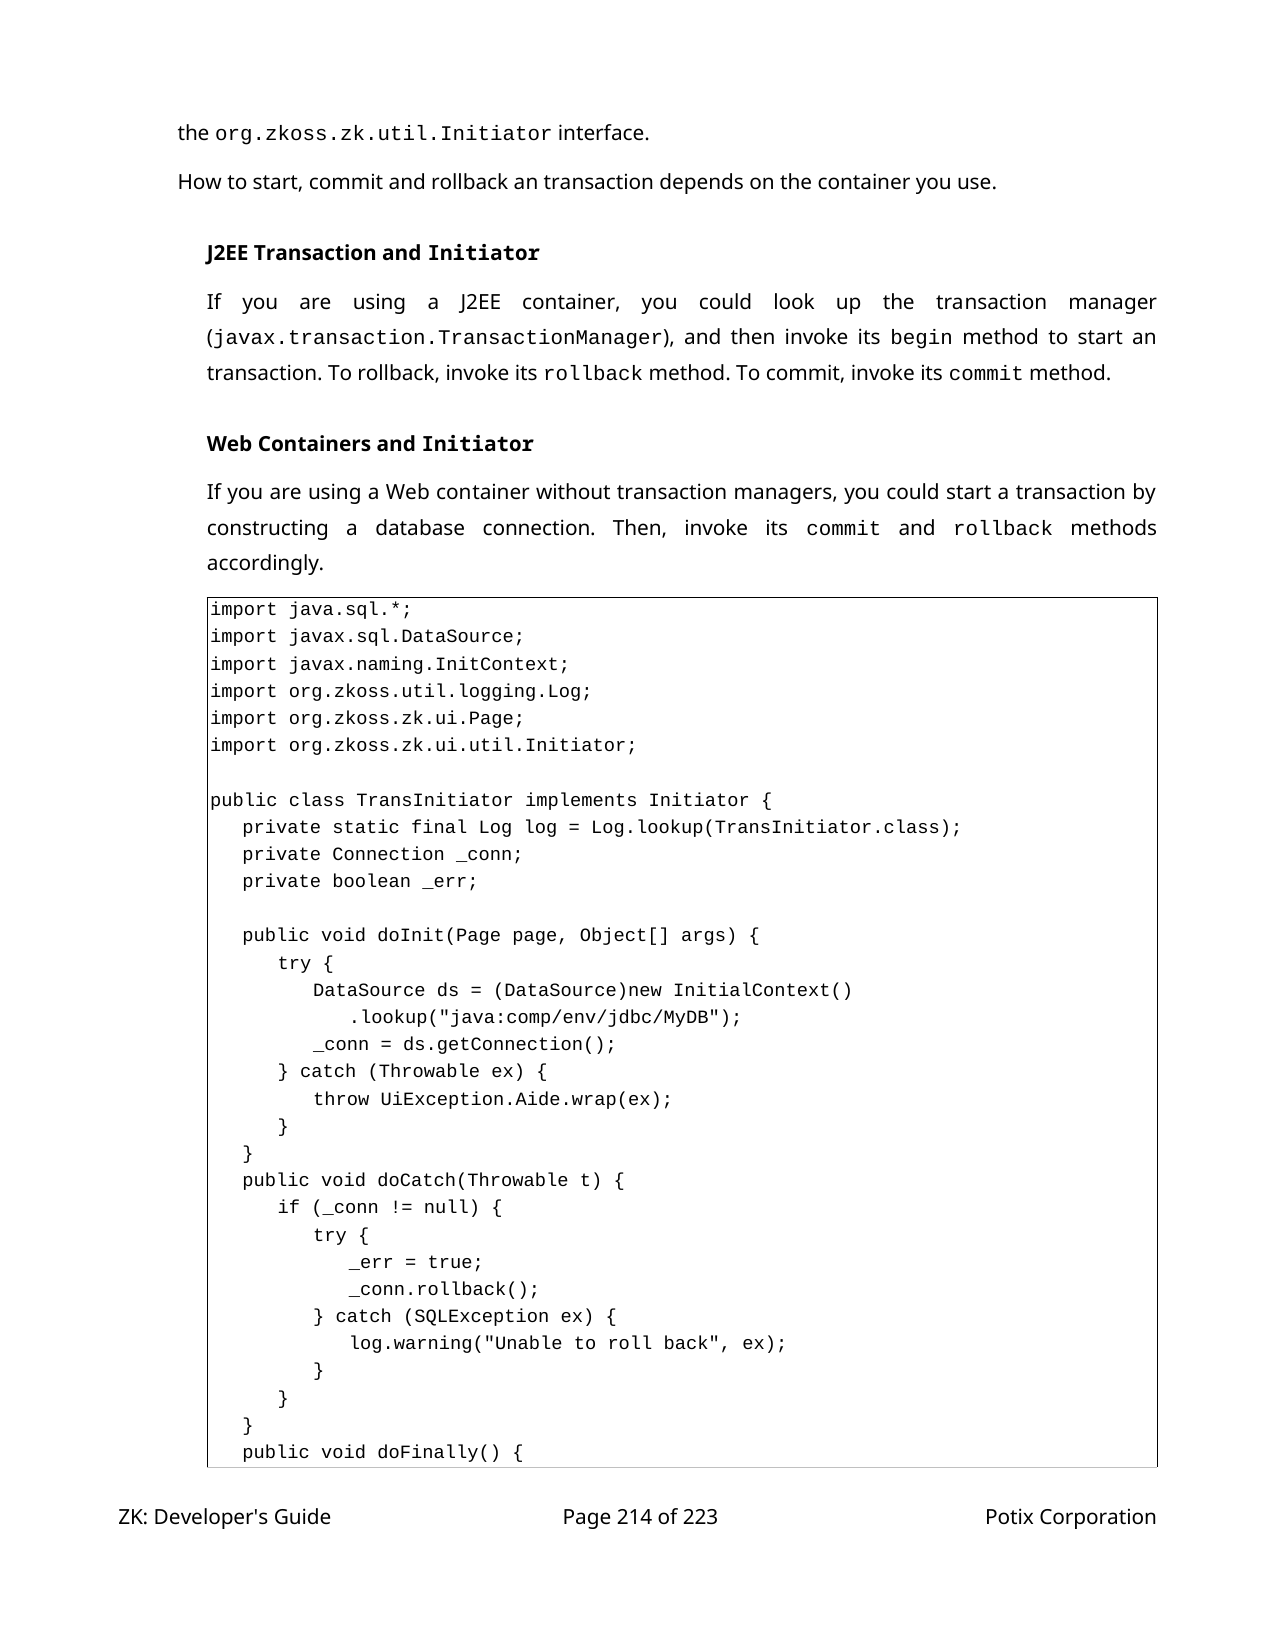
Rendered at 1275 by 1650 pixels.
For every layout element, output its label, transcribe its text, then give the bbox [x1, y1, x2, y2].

text public void doCatch(Throwable t) { [208, 1168, 1157, 1192]
text } [208, 1386, 1157, 1410]
text _conn = ds.getConnection(); [208, 1032, 1157, 1056]
text import org.zkoss.zk.ui.util.Initiator; [208, 733, 1157, 757]
text If you are using a J2EE container, you could look up the transaction manager (javax.transaction.TransactionManager), and then invoke its begin method to start an transaction. To rollback, invoke its rollback method. To commit, invoke its commit method. [207, 287, 1157, 386]
text private Connection _conn; [208, 842, 1157, 866]
text public void doInit(Page page, Object[] args) { [208, 923, 1157, 948]
text import javax.naming.InitContext; [208, 651, 1157, 676]
text try { [208, 951, 1157, 975]
text import org.zkoss.util.logging.Log; [208, 679, 1157, 703]
text How to start, commit and rollback an transaction depends on the container you use. [177, 167, 1157, 196]
text if (_conn != null) { [208, 1195, 1157, 1219]
text } [208, 1413, 1157, 1437]
text } [208, 1358, 1157, 1383]
text DataSource ds = (DataSource)new InitialContext() [208, 978, 1157, 1002]
text the org.zkoss.zk.util.Initiator interface. [177, 118, 1157, 147]
text try { [208, 1222, 1157, 1247]
text .lookup("java:comp/env/jdbc/MyDB"); [208, 1005, 1157, 1029]
text throw UiException.Aide.wrap(ex); [208, 1086, 1157, 1111]
text import java.sql.*; [208, 598, 1157, 621]
text import javax.sql.DataSource; [208, 624, 1157, 648]
text } catch (SQLException ex) { [208, 1304, 1157, 1328]
text _conn.rollback(); [208, 1277, 1157, 1301]
text If you are using a Web container without transaction managers, you could start a transaction by constructing a database connection. Then, invoke its commit and rollback methods accordingly. [207, 477, 1157, 576]
text private static final Log log = Log.lookup(TransInitiator.class); [208, 814, 1157, 839]
text } [208, 1141, 1157, 1165]
text _err = true; [208, 1249, 1157, 1274]
subtitle Web Containers and Initiator [207, 429, 1157, 457]
text public class TransInitiator implements Initiator { [208, 787, 1157, 812]
subtitle J2EE Transaction and Initiator [207, 238, 1157, 266]
text } [208, 1114, 1157, 1138]
text import org.zkoss.zk.ui.Page; [208, 706, 1157, 730]
text } catch (Throwable ex) { [208, 1059, 1157, 1083]
text public void doFinally() { [208, 1440, 1157, 1467]
text log.warning("Unable to roll back", ex); [208, 1331, 1157, 1355]
text private boolean _err; [208, 869, 1157, 893]
